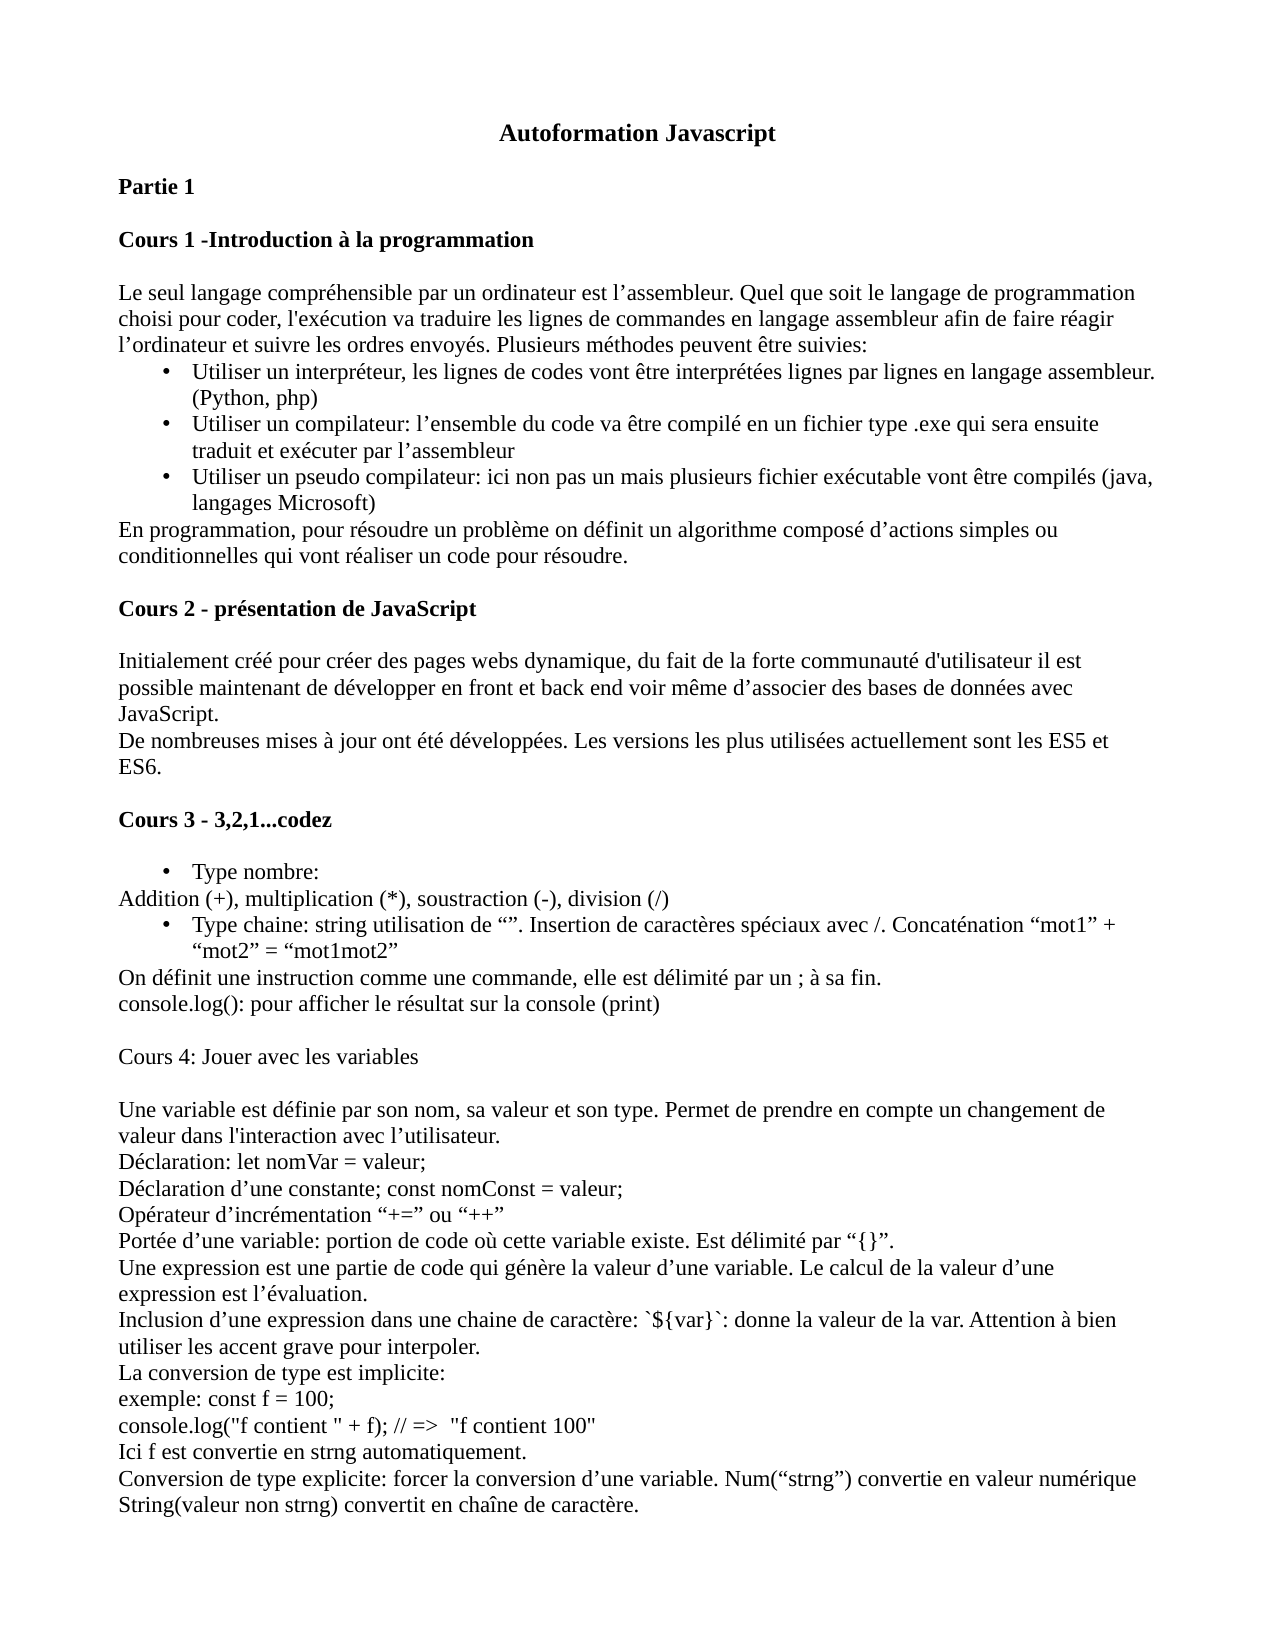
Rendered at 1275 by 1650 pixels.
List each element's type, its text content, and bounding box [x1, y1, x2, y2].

text Opérateur d’incrémentation “+=” ou “++” [118, 1201, 1157, 1227]
text Cours 3 - 3,2,1...codez [118, 806, 1157, 832]
text exemple: const f = 100; [118, 1386, 1157, 1412]
text On définit une instruction comme une commande, elle est délimité par un ; à sa fin. [118, 964, 1157, 990]
text Déclaration d’une constante; const nomConst = valeur; [118, 1175, 1157, 1201]
text Une expression est une partie de code qui génère la valeur d’une variable. Le calcul de la valeur d’une expression est l’évaluation. [118, 1254, 1157, 1306]
text Ici f est convertie en strng automatiquement. [118, 1438, 1157, 1464]
text En programmation, pour résoudre un problème on définit un algorithme composé d’actions simples ou conditionnelles qui vont réaliser un code pour résoudre. [118, 516, 1157, 568]
text Conversion de type explicite: forcer la conversion d’une variable. Num(“strng”) convertie en valeur numérique String(valeur non strng) convertit en chaîne de caractère. [118, 1464, 1157, 1517]
text console.log("f contient " + f); // => "f contient 100" [118, 1412, 1157, 1438]
text Une variable est définie par son nom, sa valeur et son type. Permet de prendre en compte un changement de valeur dans l'interaction avec l’utilisateur. [118, 1096, 1157, 1148]
text Autoformation Javascript [118, 118, 1157, 147]
text De nombreuses mises à jour ont été développées. Les versions les plus utilisées actuellement sont les ES5 et ES6. [118, 727, 1157, 779]
text console.log(): pour afficher le résultat sur la console (print) [118, 990, 1157, 1017]
text Cours 1 -Introduction à la programmation [118, 226, 1157, 252]
list Type chaine: string utilisation de “”. Insertion de caractères spéciaux avec /. Concaténation “mot1” + “mot2” = “mot1mot2” [162, 911, 1157, 964]
text Cours 2 - présentation de JavaScript [118, 595, 1157, 621]
text La conversion de type est implicite: [118, 1359, 1157, 1386]
text Initialement créé pour créer des pages webs dynamique, du fait de la forte communauté d'utilisateur il est possible maintenant de développer en front et back end voir même d’associer des bases de données avec JavaScript. [118, 648, 1157, 727]
list Utiliser un interpréteur, les lignes de codes vont être interprétées lignes par lignes en langage assembleur. (Python, php) [162, 358, 1157, 410]
list Type nombre: [162, 858, 1157, 885]
text Inclusion d’une expression dans une chaine de caractère: `${var}`: donne la valeur de la var. Attention à bien utiliser les accent grave pour interpoler. [118, 1306, 1157, 1359]
text Partie 1 [118, 173, 1157, 199]
list Utiliser un compilateur: l’ensemble du code va être compilé en un fichier type .exe qui sera ensuite traduit et exécuter par l’assembleur [162, 410, 1157, 463]
text Cours 4: Jouer avec les variables [118, 1043, 1157, 1069]
text Portée d’une variable: portion de code où cette variable existe. Est délimité par “{}”. [118, 1227, 1157, 1254]
text Addition (+), multiplication (*), soustraction (-), division (/) [118, 885, 1157, 911]
text Le seul langage compréhensible par un ordinateur est l’assembleur. Quel que soit le langage de programmation choisi pour coder, l'exécution va traduire les lignes de commandes en langage assembleur afin de faire réagir l’ordinateur et suivre les ordres envoyés. Plusieurs méthodes peuvent être suivies: [118, 279, 1157, 358]
list Utiliser un pseudo compilateur: ici non pas un mais plusieurs fichier exécutable vont être compilés (java, langages Microsoft) [162, 463, 1157, 516]
text Déclaration: let nomVar = valeur; [118, 1148, 1157, 1175]
